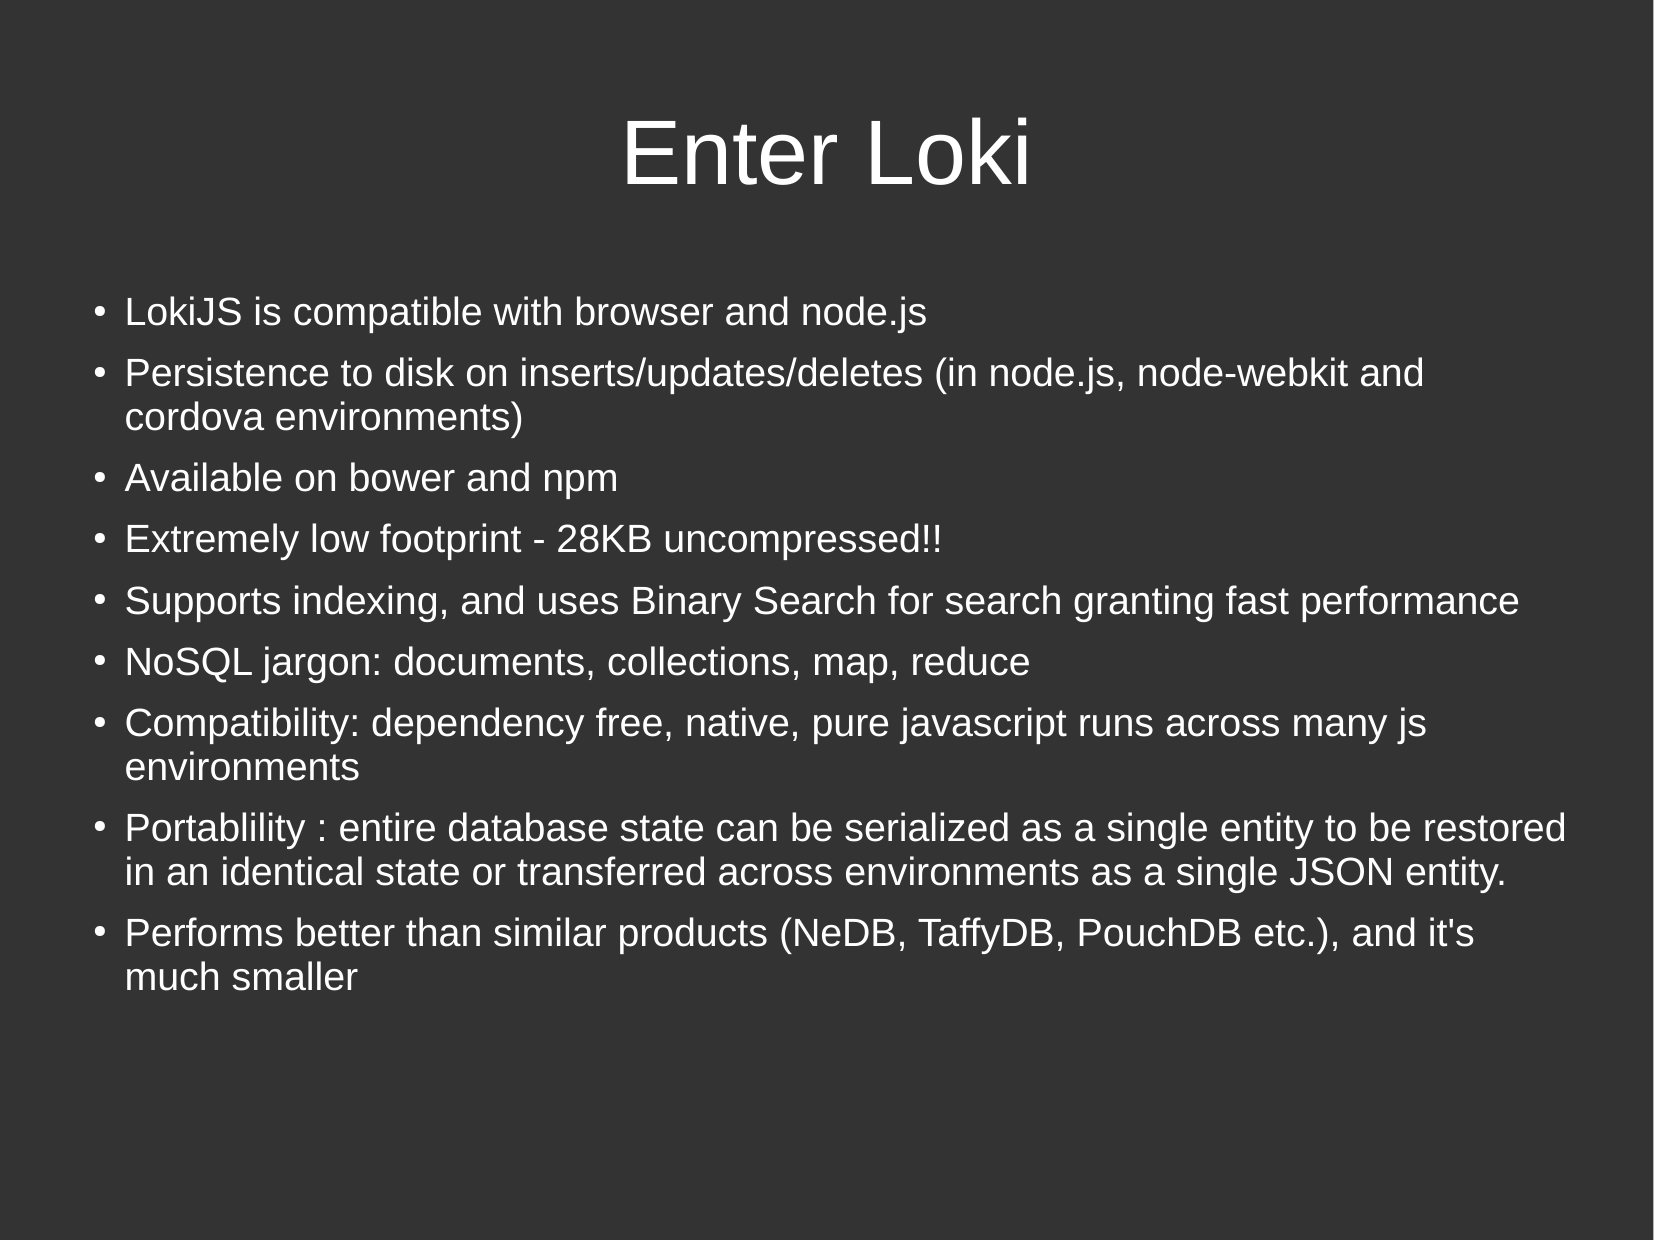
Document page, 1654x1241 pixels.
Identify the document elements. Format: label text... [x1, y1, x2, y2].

title Enter Loki [82, 49, 1571, 257]
list LokiJS is compatible with browser and node.js Persistence to disk on inserts/updates/deletes (in node.js, node-webkit and cordova environments) Available on bower and npm Extremely low footprint - 28KB uncompressed!! Supports indexing, and uses Binary Search for search granting fast performance NoSQL jargon: documents, collections, map, reduce Compatibility: dependency free, native, pure javascript runs across many js environments Portablility : entire database state can be serialized as a single entity to be restored in an identical state or transferred across environments as a single JSON entity. Performs better than similar products (NeDB, TaffyDB, PouchDB etc.), and it's much smaller [82, 290, 1571, 1010]
